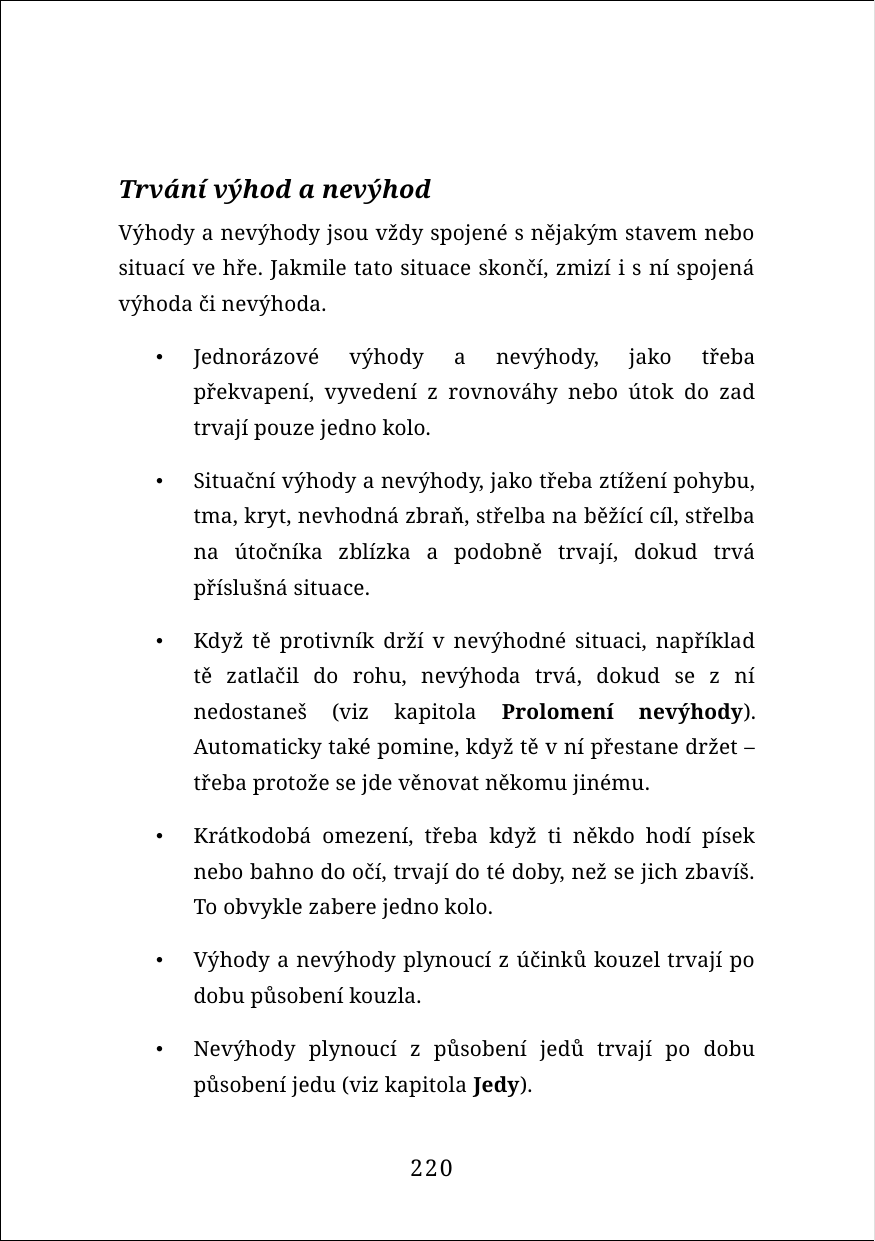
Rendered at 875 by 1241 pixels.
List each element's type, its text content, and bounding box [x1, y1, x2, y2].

subtitle Trvání výhod a nevýhod [118, 172, 756, 206]
list Situační výhody a nevýhody, jako třeba ztížení pohybu, tma, kryt, nevhodná zbraň, střelba na běžící cíl, střelba na útočníka zblízka a podobně trvají, dokud trvá příslušná situace. [156, 466, 756, 601]
text Výhody a nevýhody jsou vždy spojené s nějakým stavem nebo situací ve hře. Jakmile tato situace skončí, zmizí i s ní spojená výhoda či nevýhoda. [118, 218, 756, 317]
list Krátkodobá omezení, třeba když ti někdo hodí písek nebo bahno do očí, trvají do té doby, než se jich zbavíš. To obvykle zabere jedno kolo. [156, 821, 756, 921]
list Výhody a nevýhody plynoucí z účinků kouzel trvají po dobu působení kouzla. [156, 946, 756, 1009]
list Nevýhody plynoucí z působení jedů trvají po dobu působení jedu (viz kapitola Jedy). [156, 1034, 756, 1098]
list Když tě protivník drží v nevýhodné situaci, například tě zatlačil do rohu, nevýhoda trvá, dokud se z ní nedostaneš (viz kapitola Prolomení nevýhody). Automaticky také pomine, když tě v ní přestane držet – třeba protože se jde věnovat někomu jinému. [156, 626, 756, 796]
list Jednorázové výhody a nevýhody, jako třeba překvapení, vyvedení z rovnováhy nebo útok do zad trvají pouze jedno kolo. [156, 342, 756, 441]
